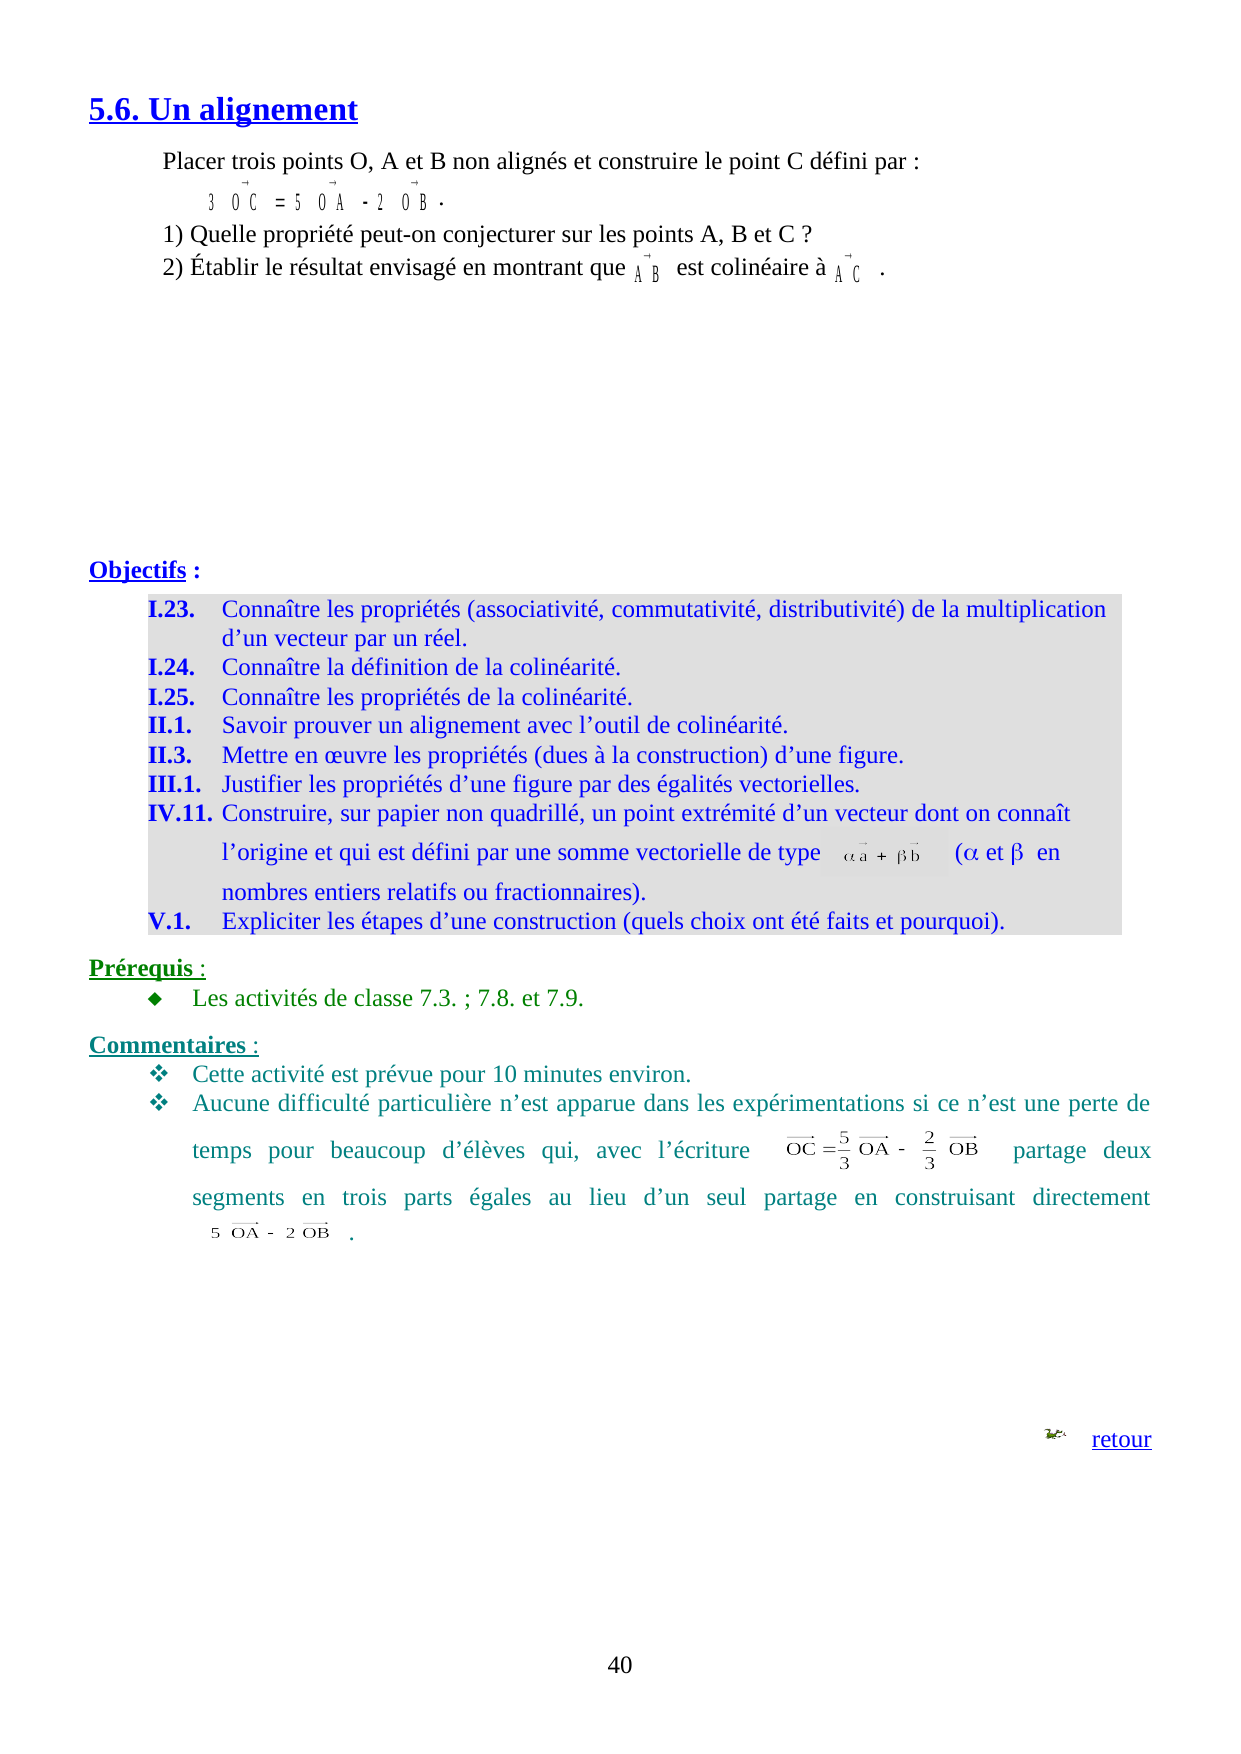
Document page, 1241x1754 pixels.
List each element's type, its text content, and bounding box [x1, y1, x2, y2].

text II.3. Mettre en œuvre les propriétés (dues à la construction) d’une figure. [148, 739, 1122, 768]
text retour [89, 1419, 1151, 1453]
list Aucune difficulté particulière n’est apparue dans les expérimentations si ce n’est une perte de temps pour beaucoup d’élèves qui, avec l’écriture partage deux segments en trois parts égales au lieu d’un seul partage en construisant directement . [148, 1088, 1151, 1252]
text Commentaires : [89, 1030, 1151, 1059]
text Prérequis : [89, 953, 1151, 982]
text II.1. Savoir prouver un alignement avec l’outil de colinéarité. [148, 710, 1122, 739]
text III.1. Justifier les propriétés d’une figure par des égalités vectorielles. [148, 768, 1122, 798]
text I.25. Connaître les propriétés de la colinéarité. [148, 681, 1122, 710]
text I.24. Connaître la définition de la colinéarité. [148, 652, 1122, 681]
text IV.11. Construire, sur papier non quadrillé, un point extrémité d’un vecteur dont on connaît l’origine et qui est défini par une somme vectorielle de type ( et  en nombres entiers relatifs ou fractionnaires). [148, 798, 1122, 906]
text [820, 826, 949, 877]
text 2) Établir le résultat envisagé en montrant que est colinéaire à . [162, 247, 1151, 285]
list Les activités de classe 7.3. ; 7.8. et 7.9. [148, 982, 1151, 1011]
list Cette activité est prévue pour 10 minutes environ. [148, 1059, 1151, 1088]
subtitle 5.6. Un alignement [89, 89, 1151, 127]
text Objectifs : [89, 555, 1151, 584]
text Placer trois points O, A et B non alignés et construire le point C défini par : . [162, 146, 1151, 218]
text I.23. Connaître les propriétés (associativité, commutativité, distributivité) de la multiplication d’un vecteur par un réel. [148, 594, 1122, 652]
text 1) Quelle propriété peut-on conjecturer sur les points A, B et C ? [162, 218, 1151, 247]
text V.1. Expliciter les étapes d’une construction (quels choix ont été faits et pourquoi). [148, 906, 1122, 935]
